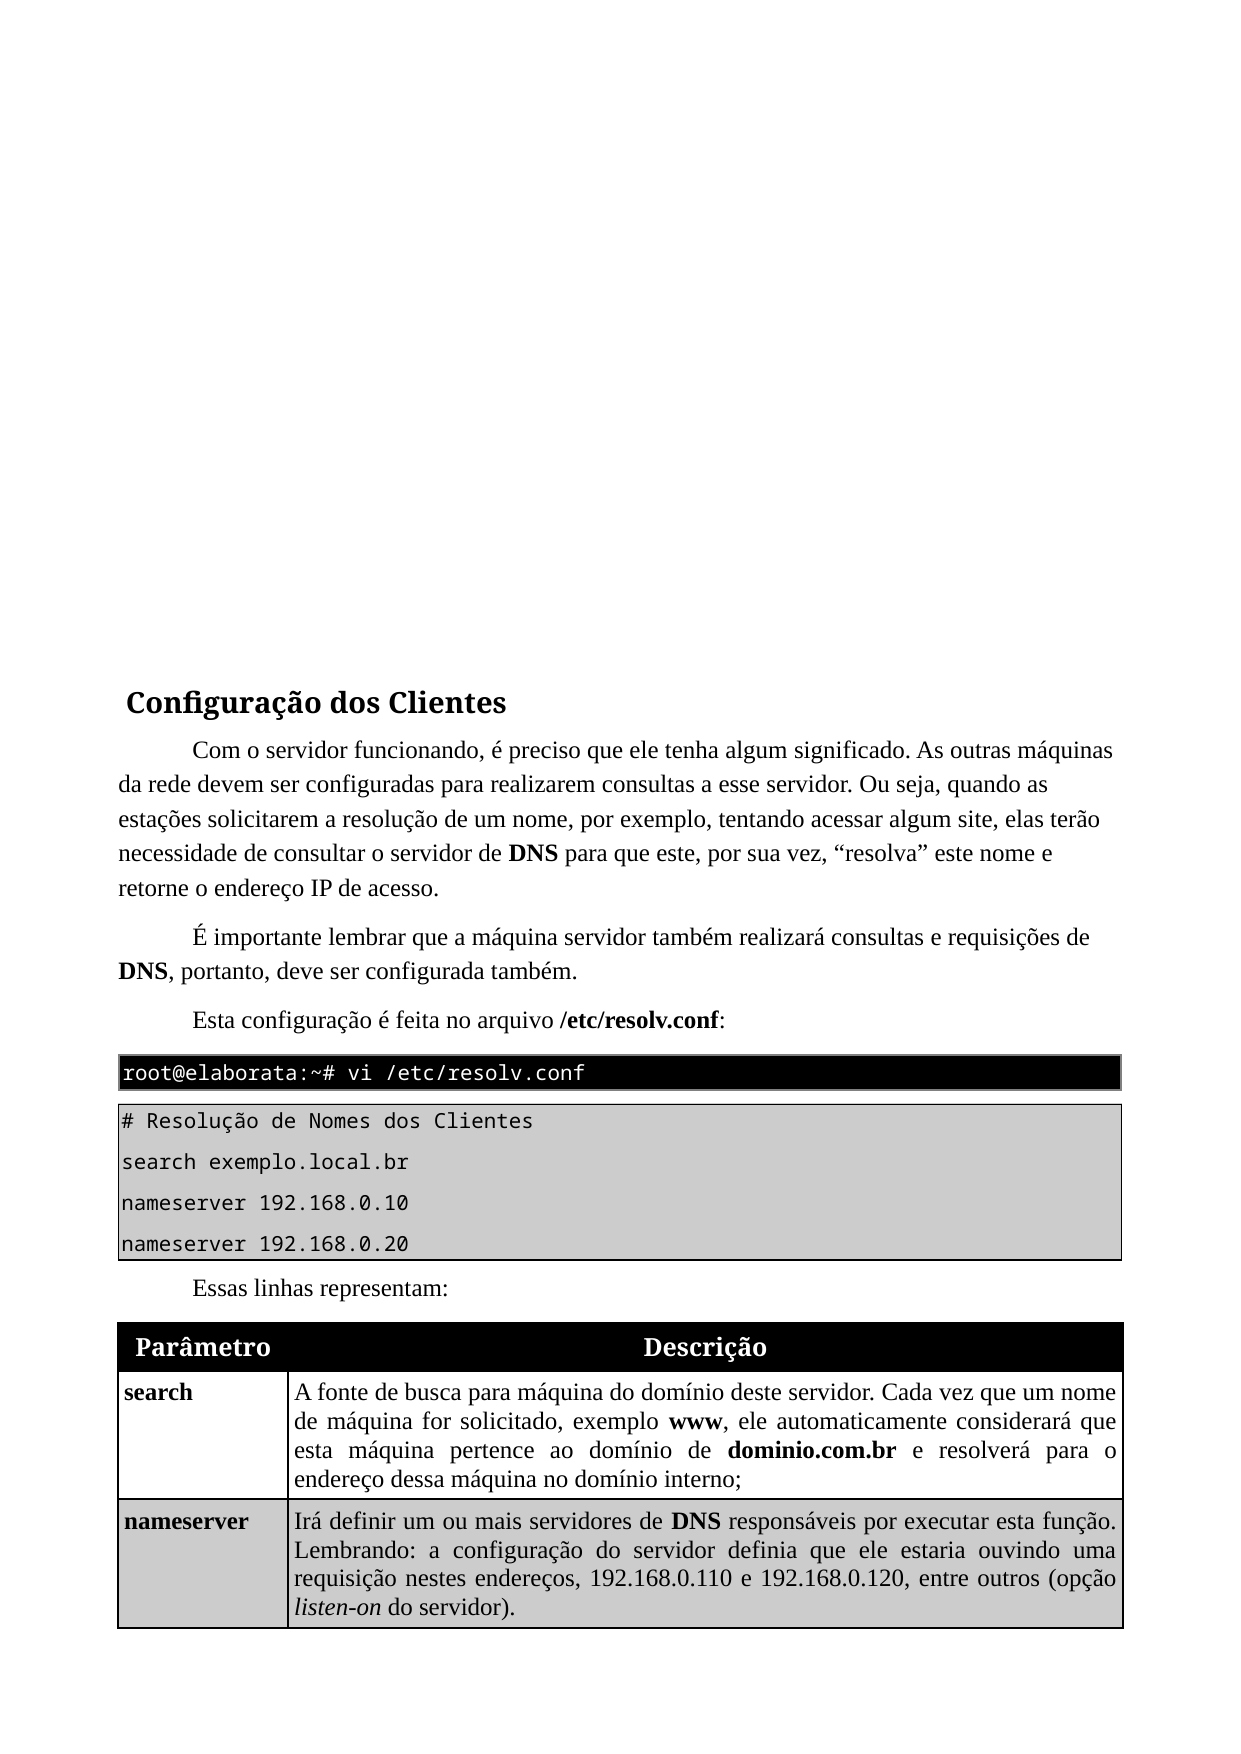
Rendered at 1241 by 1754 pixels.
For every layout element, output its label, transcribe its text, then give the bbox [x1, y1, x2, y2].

text Esta configuração é feita no arquivo /etc/resolv.conf: [118, 1005, 1122, 1034]
table_cell Irá definir um ou mais servidores de DNS responsáveis por executar esta função. Lembrando: a configuração do servidor definia que ele estaria ouvindo uma requisição nestes endereços, 192.168.0.110 e 192.168.0.120, entre outros (opção listen-on do servidor). [289, 1500, 1122, 1627]
table_cell nameserver [119, 1500, 287, 1627]
table_cell search [119, 1372, 287, 1498]
text É importante lembrar que a máquina servidor também realizará consultas e requisições de DNS, portanto, deve ser configurada também. [118, 922, 1122, 985]
text search exemplo.local.br [119, 1144, 1121, 1176]
text # Resolução de Nomes dos Clientes [119, 1105, 1121, 1135]
subtitle Configuração dos Clientes [118, 683, 1122, 722]
table_header Descrição [288, 1324, 1122, 1370]
text Essas linhas representam: [118, 1273, 1122, 1302]
table_cell A fonte de busca para máquina do domínio deste servidor. Cada vez que um nome de máquina for solicitado, exemplo www, ele automaticamente considerará que esta máquina pertence ao domínio de dominio.com.br e resolverá para o endereço dessa máquina no domínio interno; [289, 1372, 1122, 1498]
text nameserver 192.168.0.10 [119, 1185, 1121, 1217]
text nameserver 192.168.0.20 [119, 1226, 1121, 1259]
text root@elaborata:~# vi /etc/resolv.conf [120, 1056, 1120, 1089]
table_header Parâmetro [119, 1324, 288, 1370]
text Com o servidor funcionando, é preciso que ele tenha algum significado. As outras máquinas da rede devem ser configuradas para realizarem consultas a esse servidor. Ou seja, quando as estações solicitarem a resolução de um nome, por exemplo, tentando acessar algum site, elas terão necessidade de consultar o servidor de DNS para que este, por sua vez, “resolva” este nome e retorne o endereço IP de acesso. [118, 735, 1122, 901]
